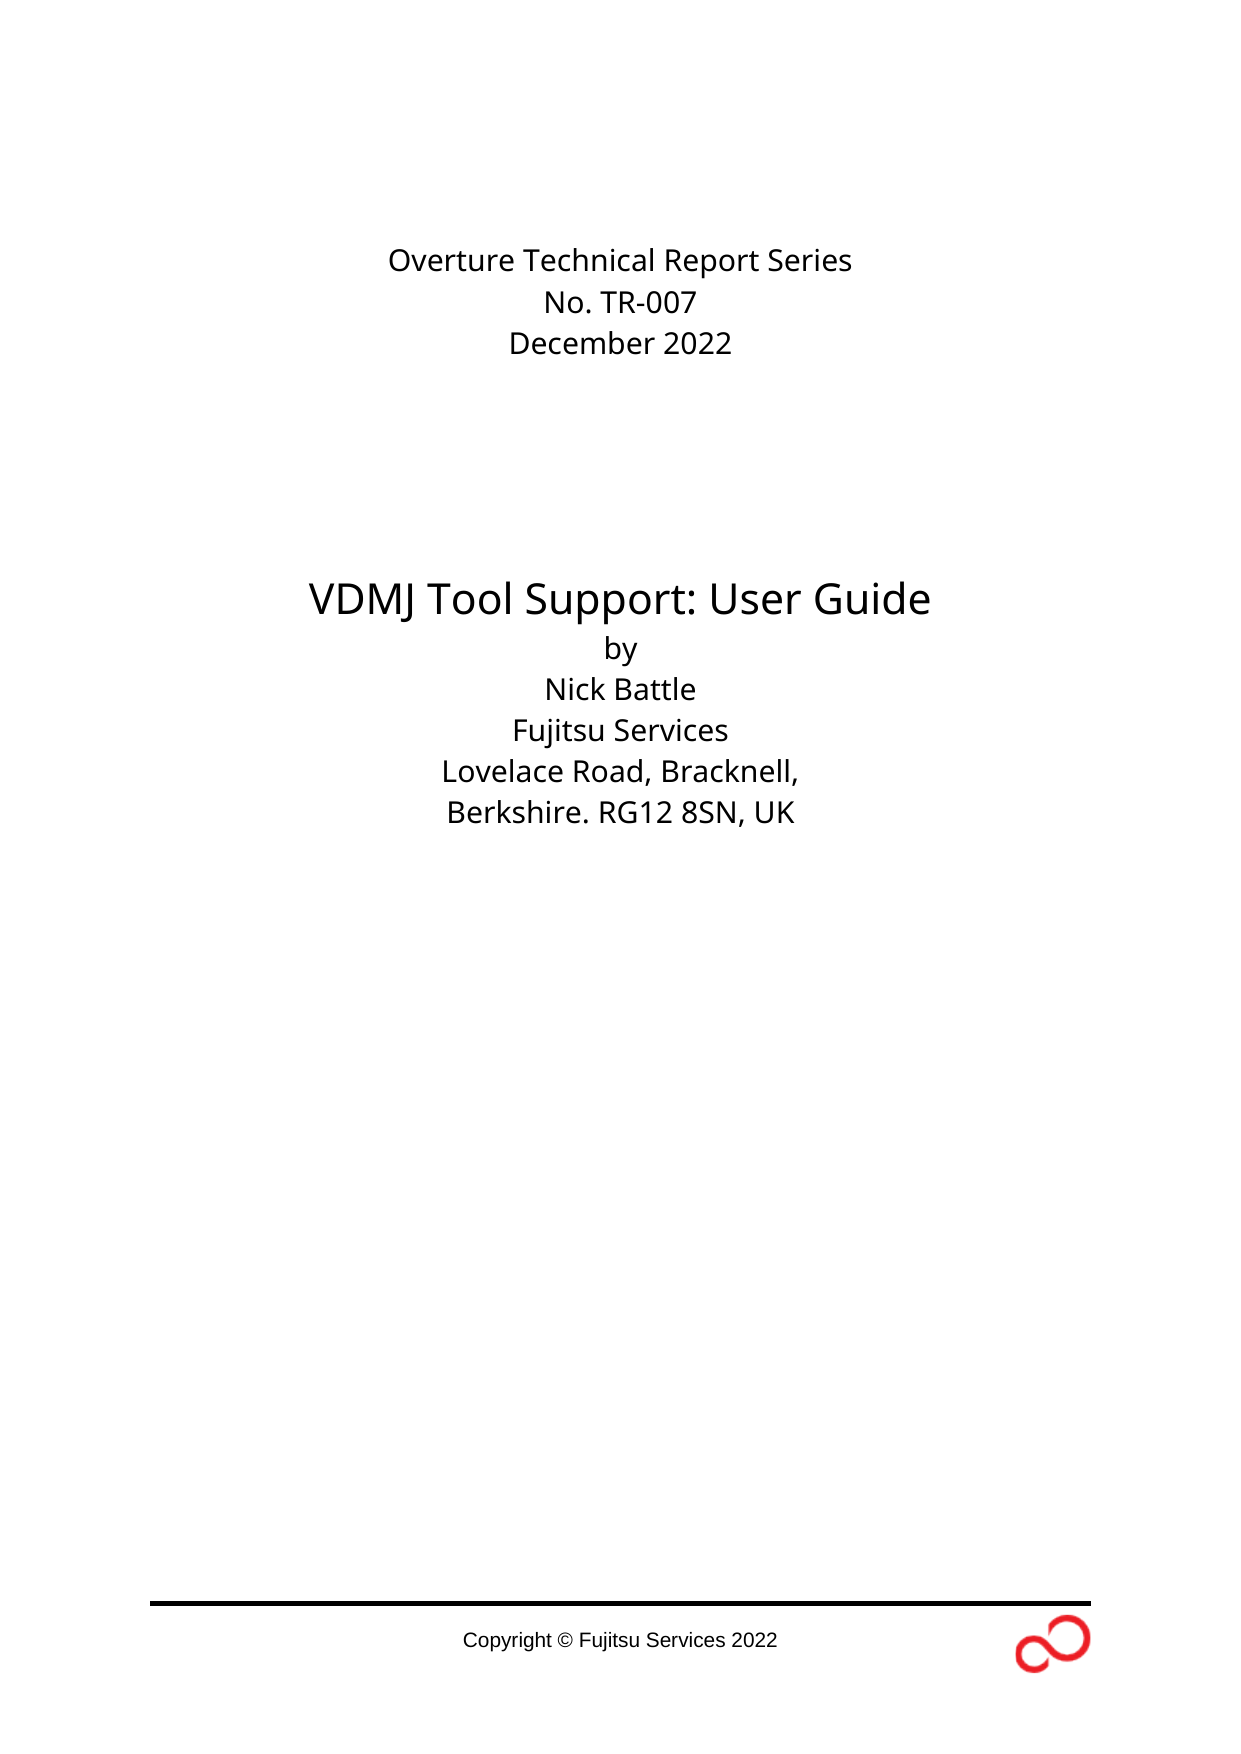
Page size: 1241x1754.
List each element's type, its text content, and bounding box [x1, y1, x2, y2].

text No. TR-007 [75, 281, 1166, 322]
text December 2022 [75, 322, 1166, 363]
picture [1015, 1607, 1091, 1683]
text VDMJ Tool Support: User Guide [75, 569, 1166, 627]
text Lovelace Road, Bracknell, [75, 750, 1166, 792]
text Fujitsu Services [75, 709, 1166, 750]
text by [75, 627, 1166, 668]
text Overture Technical Report Series [75, 239, 1166, 281]
text Nick Battle [75, 668, 1166, 709]
text Berkshire. RG12 8SN, UK [75, 792, 1166, 833]
